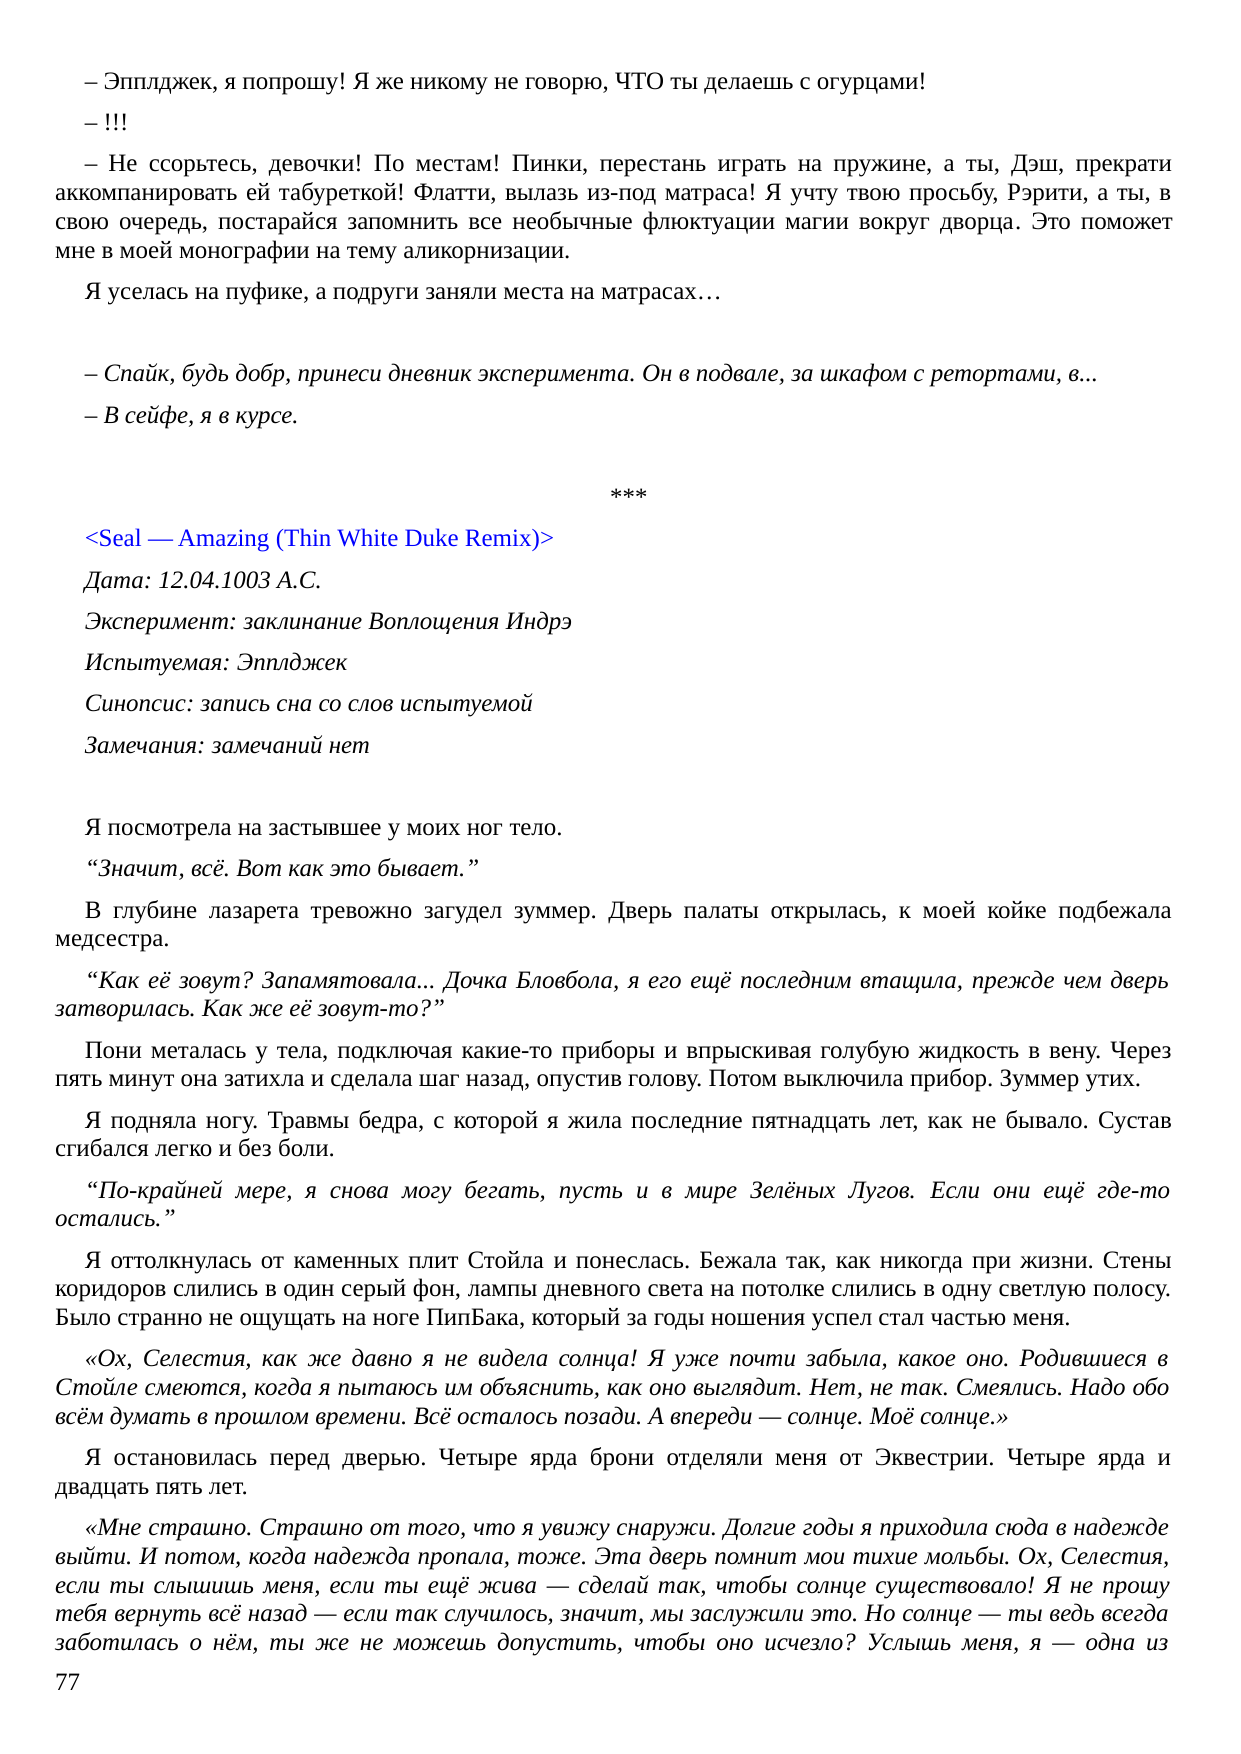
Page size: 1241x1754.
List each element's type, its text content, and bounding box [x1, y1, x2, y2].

text «Мне страшно. Страшно от того, что я увижу снаружи. Долгие годы я приходила сюда в надежде выйти. И потом, когда надежда пропала, тоже. Эта дверь помнит мои тихие мольбы. Ох, Селестия, если ты слышишь меня, если ты ещё жива — сделай так, чтобы солнце существовало! Я не прошу тебя вернуть всё назад — если так случилось, значит, мы заслужили это. Но солнце — ты ведь всегда заботилась о нём, ты же не можешь допустить, чтобы оно исчезло? Услышь меня, я — одна из [55, 1512, 1173, 1656]
text Я оттолкнулась от каменных плит Стойла и понеслась. Бежала так, как никогда при жизни. Стены коридоров слились в один серый фон, лампы дневного света на потолке слились в одну светлую полосу. Было странно не ощущать на ноге ПипБака, который за годы ношения успел стал частью меня. [55, 1245, 1173, 1331]
text «Ох, Селестия, как же давно я не видела солнца! Я уже почти забыла, какое оно. Родившиеся в Стойле смеются, когда я пытаюсь им объяснить, как оно выглядит. Нет, не так. Смеялись. Надо обо всём думать в прошлом времени. Всё осталось позади. А впереди — солнце. Моё солнце.» [55, 1343, 1173, 1430]
text Я остановилась перед дверью. Четыре ярда брони отделяли меня от Эквестрии. Четыре ярда и двадцать пять лет. [55, 1442, 1173, 1500]
text <Seal — Amazing (Thin White Duke Remix)> [55, 523, 1173, 552]
text Пони металась у тела, подключая какие-то приборы и впрыскивая голубую жидкость в вену. Через пять минут она затихла и сделала шаг назад, опустив голову. Потом выключила прибор. Зуммер утих. [55, 1035, 1173, 1092]
text “Как её зовут? Запамятовала... Дочка Бловбола, я его ещё последним втащила, прежде чем дверь затворилась. Как же её зовут-то?” [55, 965, 1173, 1022]
text Я посмотрела на застывшее у моих ног тело. [55, 812, 1173, 841]
text Я подняла ногу. Травмы бедра, с которой я жила последние пятнадцать лет, как не бывало. Сустав сгибался легко и без боли. [55, 1105, 1173, 1162]
text “Значит, всё. Вот как это бывает.” [55, 853, 1173, 882]
text – Не ссорьтесь, девочки! По местам! Пинки, перестань играть на пружине, а ты, Дэш, прекрати аккомпанировать ей табуреткой! Флатти, вылазь из-под матраса! Я учту твою просьбу, Рэрити, а ты, в свою очередь, постарайся запомнить все необычные флюктуации магии вокруг дворца. Это поможет мне в моей монографии на тему аликорнизации. [55, 148, 1173, 263]
text Испытуемая: Эпплджек [55, 647, 1173, 676]
text – !!! [55, 107, 1173, 136]
text Синопсис: запись сна со слов испытуемой [55, 688, 1173, 717]
text В глубине лазарета тревожно загудел зуммер. Дверь палаты открылась, к моей койке подбежала медсестра. [55, 895, 1173, 952]
text Замечания: замечаний нет [55, 730, 1173, 758]
text “По-крайней мере, я снова могу бегать, пусть и в мире Зелёных Лугов. Если они ещё где-то остались.” [55, 1175, 1173, 1232]
text – Эпплджек, я попрошу! Я же никому не говорю, ЧТО ты делаешь с огурцами! [55, 66, 1173, 95]
text Я уселась на пуфике, а подруги заняли места на матрасах… [55, 276, 1173, 305]
text – Спайк, будь добр, принеси дневник эксперимента. Он в подвале, за шкафом с ретортами, в... [55, 358, 1173, 387]
text Дата: 12.04.1003 А.С. [55, 565, 1173, 593]
text *** [55, 482, 1173, 511]
text Эксперимент: заклинание Воплощения Индрэ [55, 606, 1173, 635]
text – В сейфе, я в курсе. [55, 400, 1173, 428]
